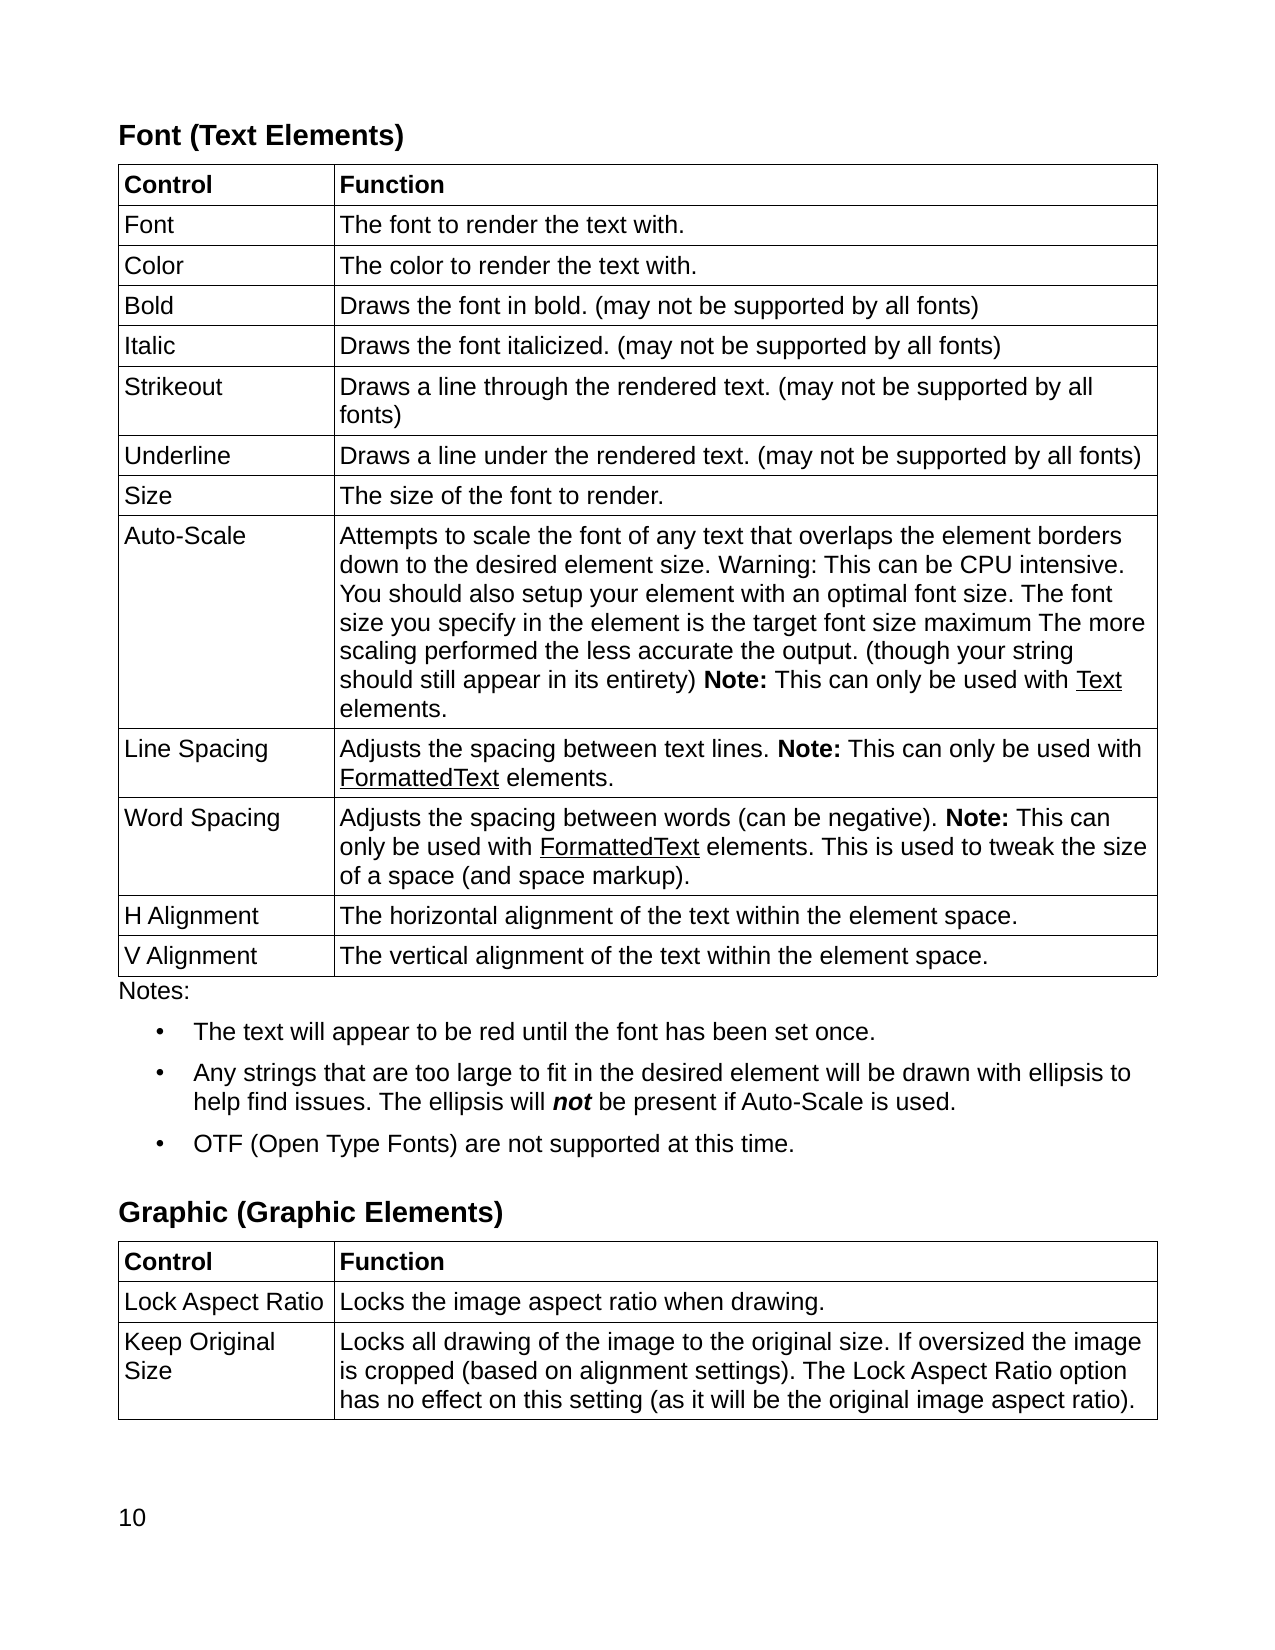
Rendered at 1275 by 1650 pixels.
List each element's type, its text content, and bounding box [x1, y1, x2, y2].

list Any strings that are too large to fit in the desired element will be drawn with ellipsis to help find issues. The ellipsis will not be present if Auto-Scale is used. [156, 1058, 1157, 1116]
table_cell Adjusts the spacing between text lines. Note: This can only be used with FormattedText elements. [335, 729, 1157, 797]
table_cell The vertical alignment of the text within the element space. [335, 936, 1157, 976]
table_cell Size [119, 476, 334, 515]
table_cell Adjusts the spacing between words (can be negative). Note: This can only be used with FormattedText elements. This is used to tweak the size of a space (and space markup). [335, 798, 1157, 895]
table_cell Italic [119, 326, 334, 366]
table_cell The size of the font to render. [335, 476, 1157, 515]
table_cell V Alignment [119, 936, 334, 976]
table_cell The horizontal alignment of the text within the element space. [335, 896, 1157, 935]
table_cell Auto-Scale [119, 516, 334, 728]
table_cell The font to render the text with. [335, 206, 1157, 245]
table_cell Draws a line through the rendered text. (may not be supported by all fonts) [335, 367, 1157, 435]
table_cell Locks the image aspect ratio when drawing. [335, 1282, 1157, 1322]
table_cell Locks all drawing of the image to the original size. If oversized the image is cropped (based on alignment settings). The Lock Aspect Ratio option has no effect on this setting (as it will be the original image aspect ratio). [335, 1323, 1157, 1419]
table_cell Underline [119, 436, 334, 475]
table_header Control [119, 165, 334, 204]
table_cell Keep Original Size [119, 1323, 334, 1419]
table_cell Word Spacing [119, 798, 334, 895]
table_header Function [335, 1242, 1157, 1281]
table_cell Draws the font in bold. (may not be supported by all fonts) [335, 286, 1157, 325]
list The text will appear to be red until the font has been set once. [156, 1017, 1157, 1046]
list OTF (Open Type Fonts) are not supported at this time. [156, 1128, 1157, 1157]
table_cell H Alignment [119, 896, 334, 935]
table_cell Strikeout [119, 367, 334, 435]
table_cell Draws a line under the rendered text. (may not be supported by all fonts) [335, 436, 1157, 475]
table_cell The color to render the text with. [335, 246, 1157, 285]
table_cell Draws the font italicized. (may not be supported by all fonts) [335, 326, 1157, 366]
table_cell Color [119, 246, 334, 285]
text Notes: [118, 977, 1157, 1004]
table_header Control [119, 1242, 334, 1281]
table_cell Bold [119, 286, 334, 325]
table_cell Font [119, 206, 334, 245]
subtitle Font (Text Elements) [118, 118, 1157, 152]
subtitle Graphic (Graphic Elements) [118, 1195, 1157, 1228]
table_cell Line Spacing [119, 729, 334, 797]
table_cell Lock Aspect Ratio [119, 1282, 334, 1322]
table_cell Attempts to scale the font of any text that overlaps the element borders down to the desired element size. Warning: This can be CPU intensive. You should also setup your element with an optimal font size. The font size you specify in the element is the target font size maximum The more scaling performed the less accurate the output. (though your string should still appear in its entirety) Note: This can only be used with Text elements. [335, 516, 1157, 728]
table_header Function [335, 165, 1157, 204]
